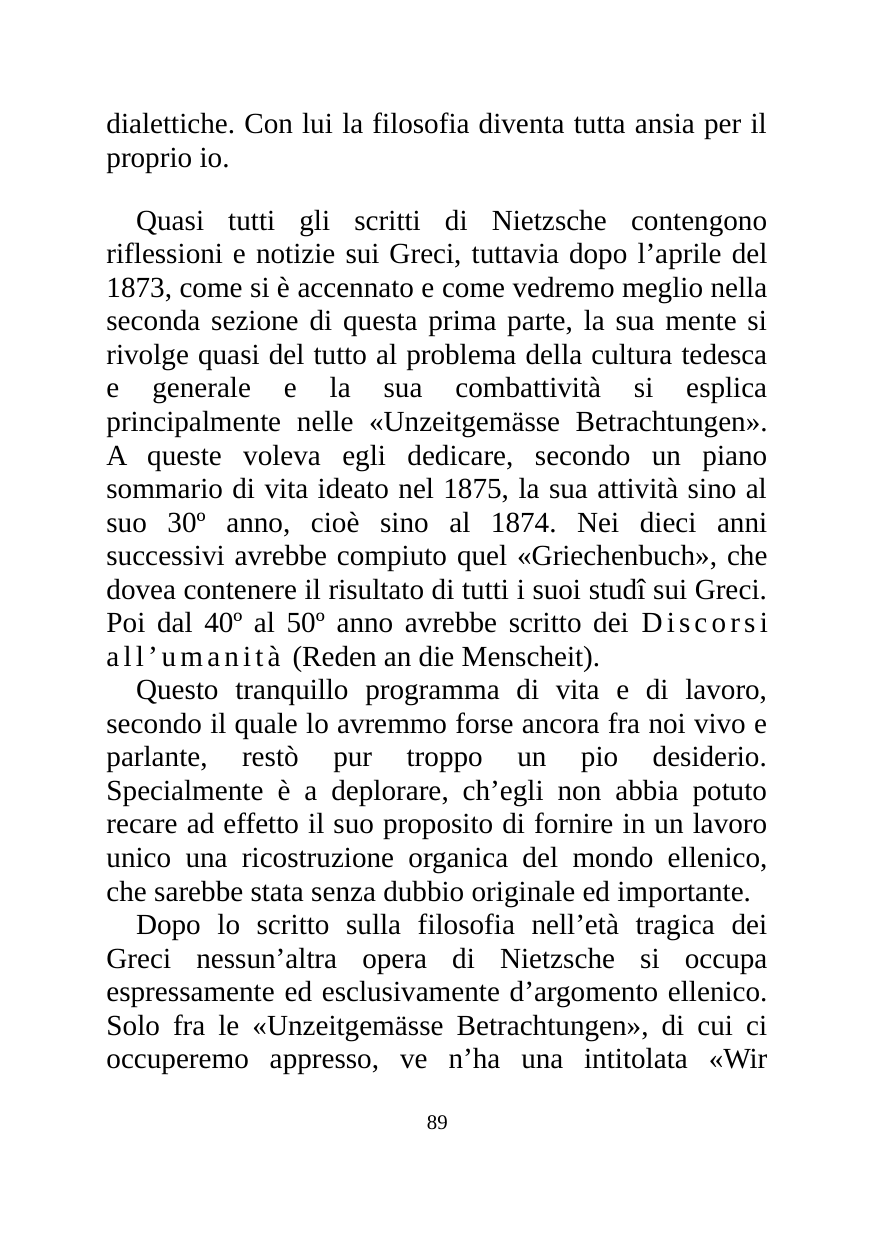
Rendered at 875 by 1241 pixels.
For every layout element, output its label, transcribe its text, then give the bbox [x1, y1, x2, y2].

text Quasi tutti gli scritti di Nietzsche contengono riflessioni e notizie sui Greci, tuttavia dopo l’aprile del 1873, come si è accennato e come vedremo meglio nella seconda sezione di questa prima parte, la sua mente si rivolge quasi del tutto al problema della cultura tedesca e generale e la sua combattività si esplica principalmente nelle «Unzeitgemässe Betrachtungen». A queste voleva egli dedicare, secondo un piano sommario di vita ideato nel 1875, la sua attività sino al suo 30º anno, cioè sino al 1874. Nei dieci anni successivi avrebbe compiuto quel «Griechenbuch», che dovea contenere il risultato di tutti i suoi studî sui Greci. Poi dal 40º al 50º anno avrebbe scritto dei Discorsi all’umanità (Reden an die Menscheit). [106, 203, 768, 672]
text dialettiche. Con lui la filosofia diventa tutta ansia per il proprio io. [106, 106, 768, 173]
text Dopo lo scritto sulla filosofia nell’età tragica dei Greci nessun’altra opera di Nietzsche si occupa espressamente ed esclusivamente d’argomento ellenico. Solo fra le «Unzeitgemässe Betrachtungen», di cui ci occuperemo appresso, ve n’ha una intitolata «Wir [106, 907, 768, 1075]
text Questo tranquillo programma di vita e di lavoro, secondo il quale lo avremmo forse ancora fra noi vivo e parlante, restò pur troppo un pio desiderio. Specialmente è a deplorare, ch’egli non abbia potuto recare ad effetto il suo proposito di fornire in un lavoro unico una ricostruzione organica del mondo ellenico, che sarebbe stata senza dubbio originale ed importante. [106, 672, 768, 907]
